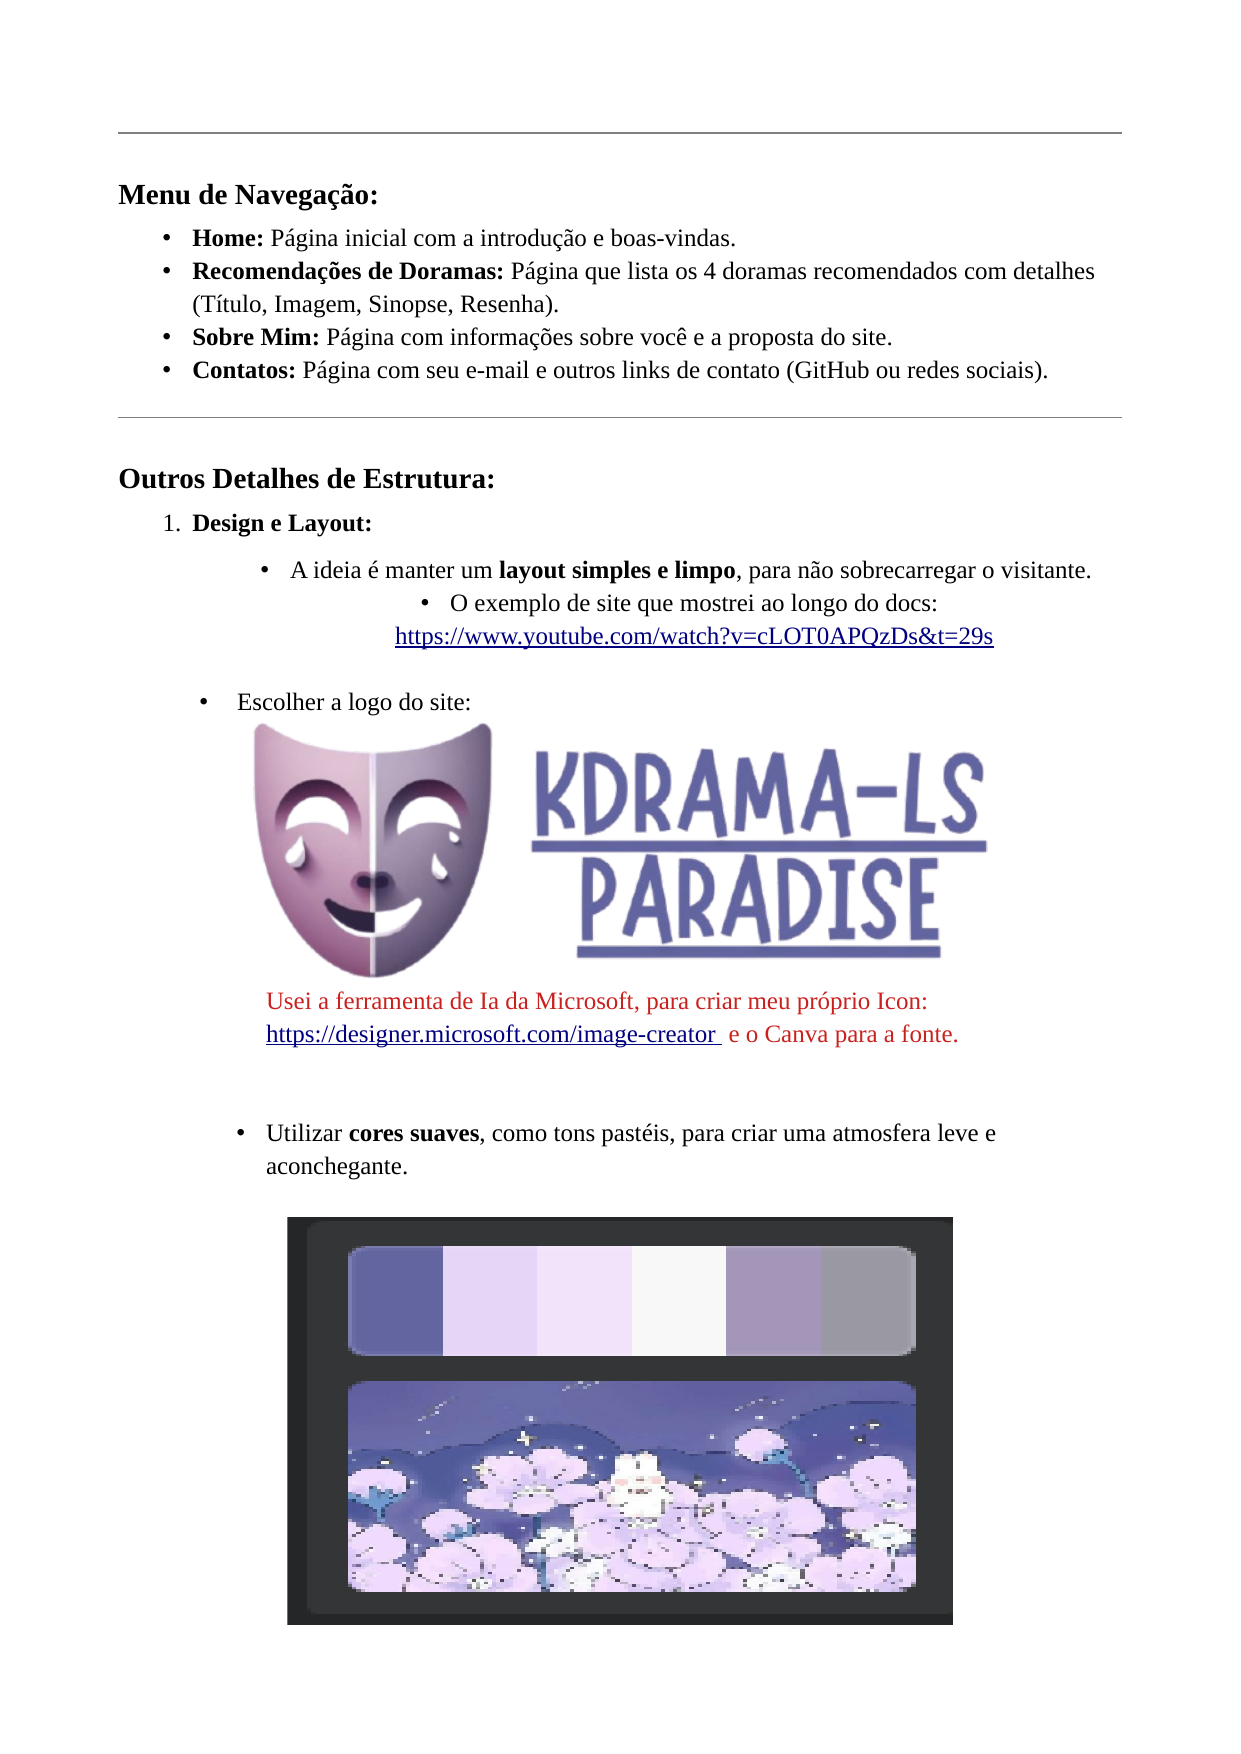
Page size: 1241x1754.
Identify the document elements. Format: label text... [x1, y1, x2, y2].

list Utilizar cores suaves, como tons pastéis, para criar uma atmosfera leve e aconchegante. [236, 1118, 1122, 1180]
list Recomendações de Doramas: Página que lista os 4 doramas recomendados com detalhes (Título, Imagem, Sinopse, Resenha). [162, 256, 1122, 318]
list Contatos: Página com seu e-mail e outros links de contato (GitHub ou redes sociais). [162, 355, 1122, 384]
list Escolher a logo do site: [199, 687, 1122, 716]
list https://www.youtube.com/watch?v=cLOT0APQzDs&t=29s [236, 621, 1122, 650]
list Design e Layout: [162, 508, 1122, 536]
list Home: Página inicial com a introdução e boas-vindas. [162, 223, 1122, 252]
list A ideia é manter um layout simples e limpo, para não sobrecarregar o visitante. [236, 555, 1122, 584]
picture [250, 720, 990, 982]
list O exemplo de site que mostrei ao longo do docs: [236, 588, 1122, 617]
list Sobre Mim: Página com informações sobre você e a proposta do site. [162, 322, 1122, 351]
subtitle Outros Detalhes de Estrutura: [118, 462, 1122, 495]
picture [287, 1217, 953, 1625]
subtitle Menu de Navegação: [118, 177, 1122, 211]
list Usei a ferramenta de Ia da Microsoft, para criar meu próprio Icon: https://designer.microsoft.com/image-creator e o Canva para a fonte. [236, 982, 1122, 1048]
